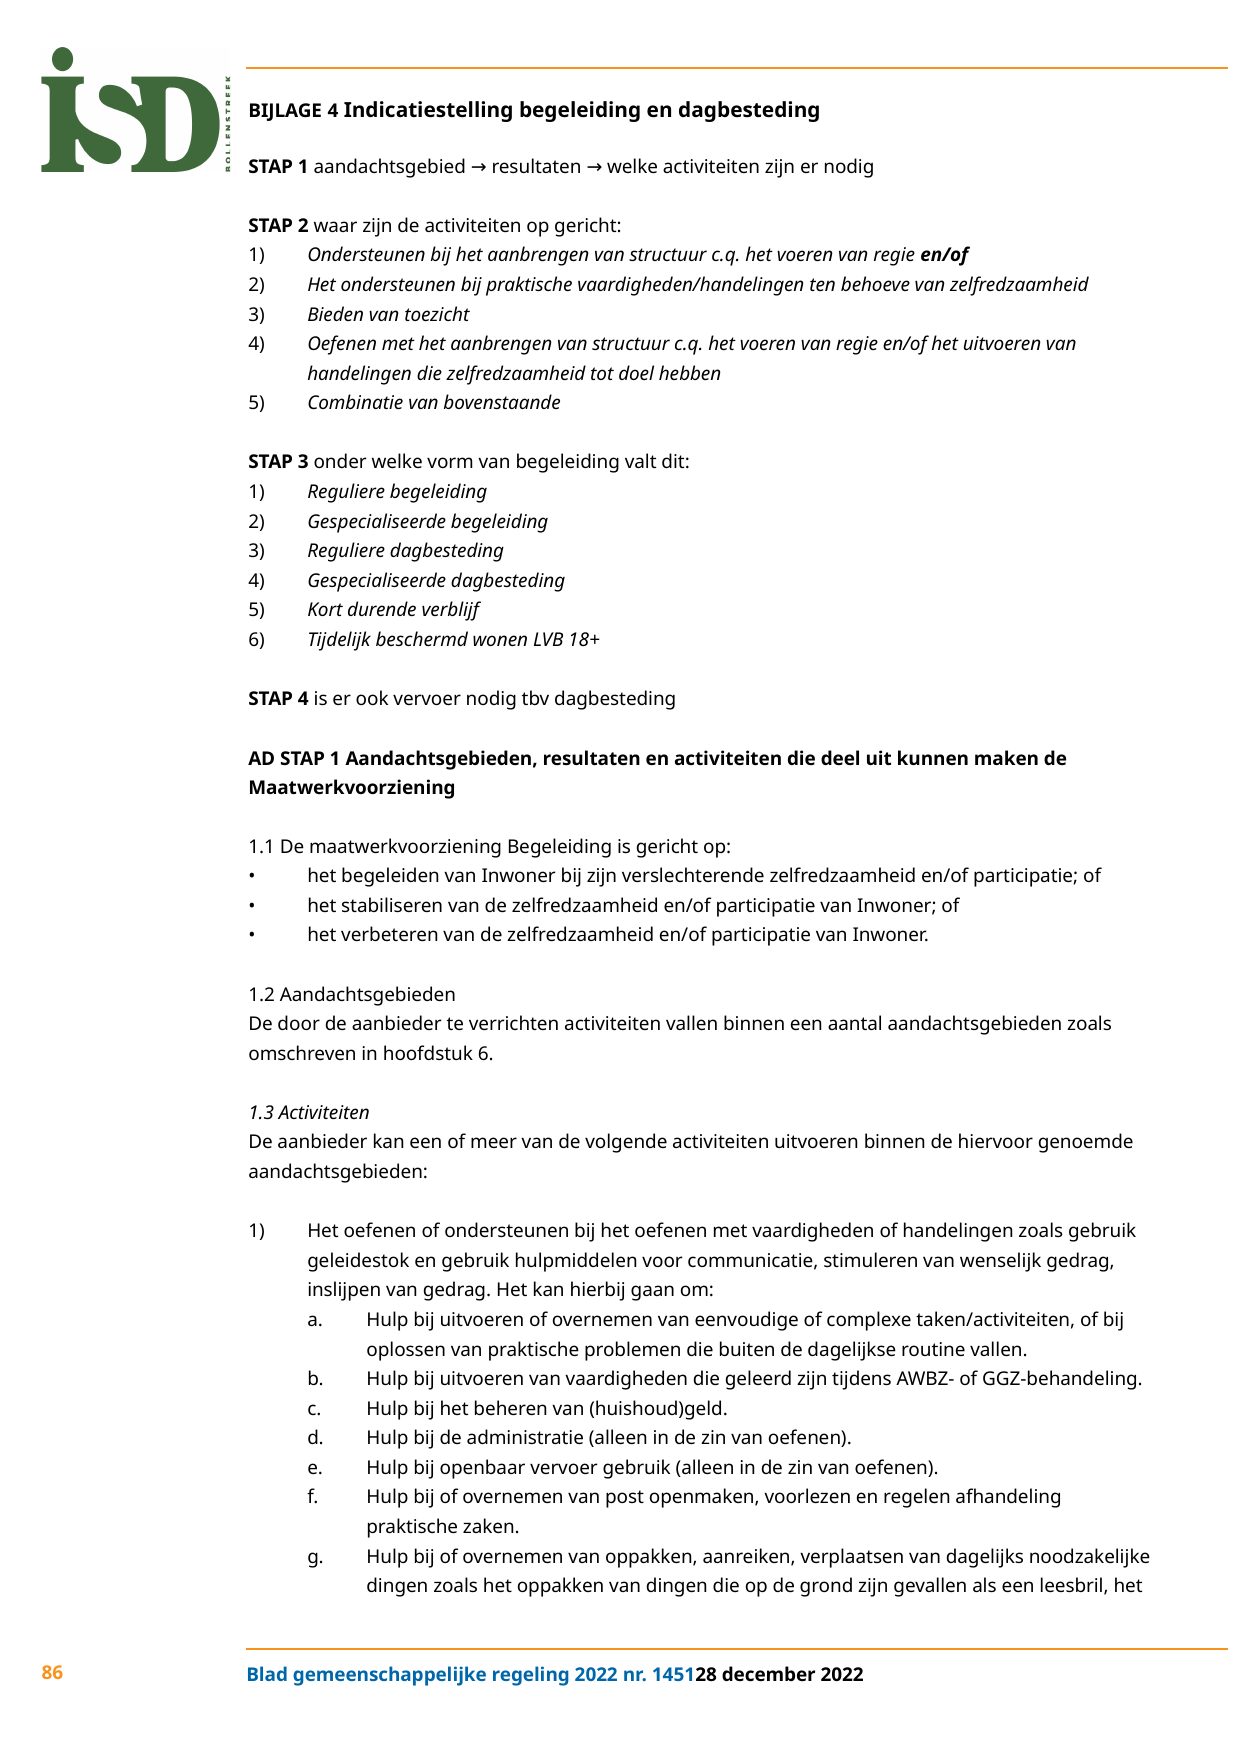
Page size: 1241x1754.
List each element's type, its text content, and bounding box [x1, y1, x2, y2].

table_header AD STAP 1 Aandachtsgebieden, resultaten en activiteiten die deel uit kunnen maken de Maatwerkvoorziening [248, 745, 1152, 800]
list Combinatie van bovenstaande [248, 389, 1152, 415]
text De door de aanbieder te verrichten activiteiten vallen binnen een aantal aandachtsgebieden zoals omschreven in hoofdstuk 6. [248, 1010, 1152, 1066]
list Kort durende verblijf [248, 597, 1152, 622]
list Hulp bij het beheren van (huishoud)geld. [307, 1395, 1152, 1421]
text STAP 4 is er ook vervoer nodig tbv dagbesteding [248, 685, 1152, 711]
list Hulp bij uitvoeren van vaardigheden die geleerd zijn tijdens AWBZ- of GGZ-behandeling. [307, 1365, 1152, 1391]
picture [41, 47, 231, 172]
list Het oefenen of ondersteunen bij het oefenen met vaardigheden of handelingen zoals gebruik geleidestok en gebruik hulpmiddelen voor communicatie, stimuleren van wenselijk gedrag, inslijpen van gedrag. Het kan hierbij gaan om: [248, 1217, 1152, 1302]
list Hulp bij openbaar vervoer gebruik (alleen in de zin van oefenen). [307, 1454, 1152, 1480]
list Gespecialiseerde begeleiding [248, 508, 1152, 534]
list het verbeteren van de zelfredzaamheid en/of participatie van Inwoner. [248, 922, 1152, 947]
text STAP 1 aandachtsgebied → resultaten → welke activiteiten zijn er nodig [248, 153, 1152, 179]
list Reguliere dagbesteding [248, 537, 1152, 563]
list Reguliere begeleiding [248, 478, 1152, 504]
text STAP 3 onder welke vorm van begeleiding valt dit: [248, 449, 1152, 474]
list Hulp bij of overnemen van post openmaken, voorlezen en regelen afhandeling praktische zaken. [307, 1484, 1152, 1539]
text 1.1 De maatwerkvoorziening Begeleiding is gericht op: [248, 833, 1152, 858]
text STAP 2 waar zijn de activiteiten op gericht: [248, 212, 1152, 238]
text BIJLAGE 4 Indicatiestelling begeleiding en dagbesteding [248, 95, 1152, 123]
list Tijdelijk beschermd wonen LVB 18+ [248, 626, 1152, 652]
list Hulp bij de administratie (alleen in de zin van oefenen). [307, 1424, 1152, 1450]
list Gespecialiseerde dagbesteding [248, 567, 1152, 593]
list Oefenen met het aanbrengen van structuur c.q. het voeren van regie en/of het uitvoeren van handelingen die zelfredzaamheid tot doel hebben [248, 330, 1152, 386]
list het stabiliseren van de zelfredzaamheid en/of participatie van Inwoner; of [248, 892, 1152, 918]
list het begeleiden van Inwoner bij zijn verslechterende zelfredzaamheid en/of participatie; of [248, 862, 1152, 888]
text 1.2 Aandachtsgebieden [248, 981, 1152, 1006]
text De aanbieder kan een of meer van de volgende activiteiten uitvoeren binnen de hiervoor genoemde aandachtsgebieden: [248, 1129, 1152, 1184]
list Ondersteunen bij het aanbrengen van structuur c.q. het voeren van regie en/of [248, 242, 1152, 267]
list Hulp bij uitvoeren of overnemen van eenvoudige of complexe taken/activiteiten, of bij oplossen van praktische problemen die buiten de dagelijkse routine vallen. [307, 1306, 1152, 1361]
text 1.3 Activiteiten [248, 1099, 1152, 1125]
list Bieden van toezicht [248, 301, 1152, 327]
list Het ondersteunen bij praktische vaardigheden/handelingen ten behoeve van zelfredzaamheid [248, 271, 1152, 297]
list Hulp bij of overnemen van oppakken, aanreiken, verplaatsen van dagelijks noodzakelijke dingen zoals het oppakken van dingen die op de grond zijn gevallen als een leesbril, het [307, 1543, 1152, 1598]
